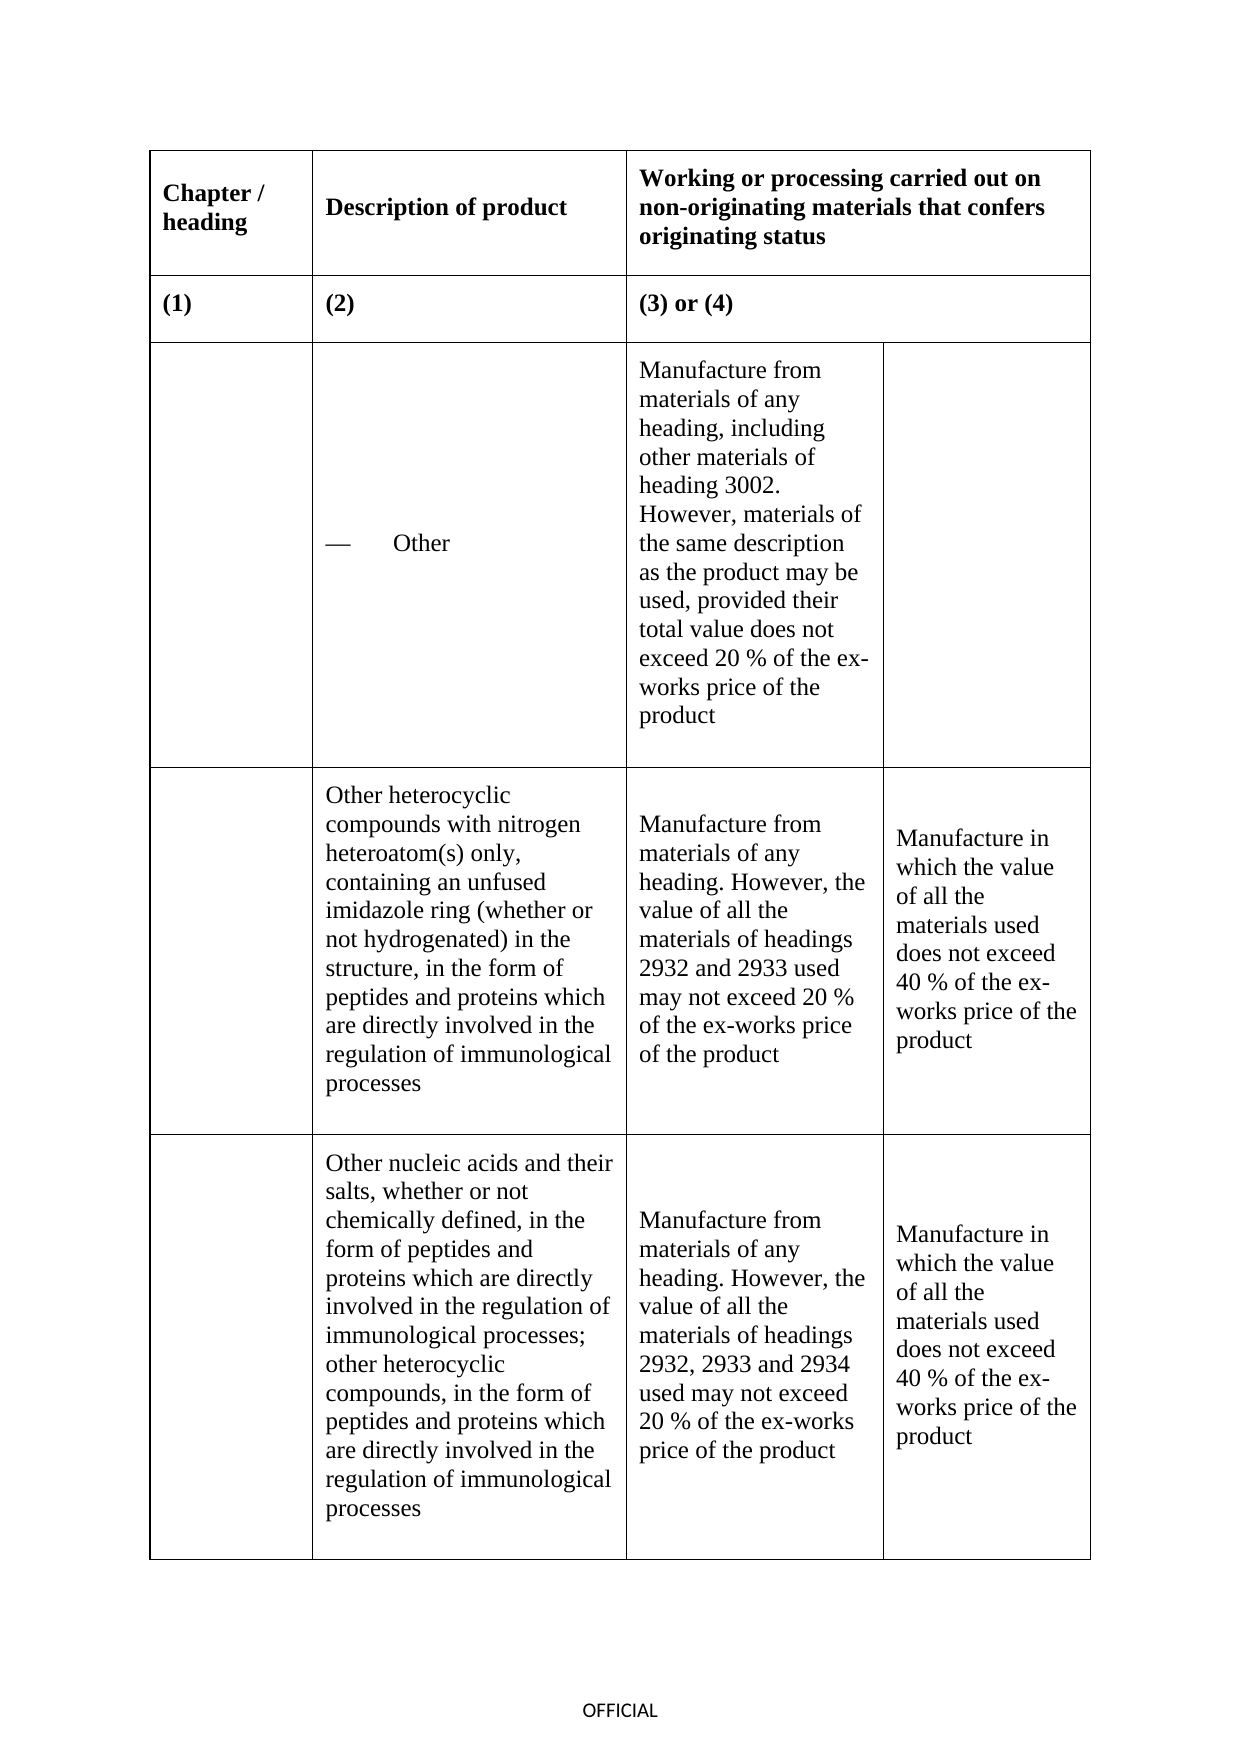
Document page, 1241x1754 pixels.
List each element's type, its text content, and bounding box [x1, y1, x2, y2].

table_cell Other nucleic acids and their salts, whether or not chemically defined, in the form of peptides and proteins which are directly involved in the regulation of immunological processes; other heterocyclic compounds, in the form of peptides and proteins which are directly involved in the regulation of immunological processes [313, 1135, 626, 1559]
table_cell (3) or (4) [627, 276, 1090, 342]
table_cell Other heterocyclic compounds with nitrogen heteroatom(s) only, containing an unfused imidazole ring (whether or not hydrogenated) in the structure, in the form of peptides and proteins which are directly involved in the regulation of immunological processes [313, 768, 626, 1134]
table_cell [884, 343, 1090, 767]
table_cell Manufacture in which the value of all the materials used does not exceed 40 % of the ex‐works price of the product [884, 768, 1090, 1134]
table_cell Manufacture from materials of any heading, including other materials of heading 3002. However, materials of the same description as the product may be used, provided their total value does not exceed 20 % of the ex‐works price of the product [627, 343, 883, 767]
table_cell Manufacture from materials of any heading. However, the value of all the materials of headings 2932 and 2933 used may not exceed 20 % of the ex‐works price of the product [627, 768, 883, 1134]
table_cell Manufacture in which the value of all the materials used does not exceed 40 % of the ex‐works price of the product [884, 1135, 1090, 1559]
table_cell (2) [313, 276, 626, 342]
table_header Description of product [313, 151, 626, 275]
table_cell [151, 343, 312, 767]
table_cell [151, 1135, 312, 1559]
table_cell Manufacture from materials of any heading. However, the value of all the materials of headings 2932, 2933 and 2934 used may not exceed 20 % of the ex‐works price of the product [627, 1135, 883, 1559]
table_cell — Other [313, 343, 626, 767]
table_header Working or processing carried out on non‐originating materials that confers originating status [627, 151, 1090, 275]
table_cell (1) [151, 276, 312, 342]
table_cell [151, 768, 312, 1134]
table_header Chapter / heading [151, 151, 312, 275]
